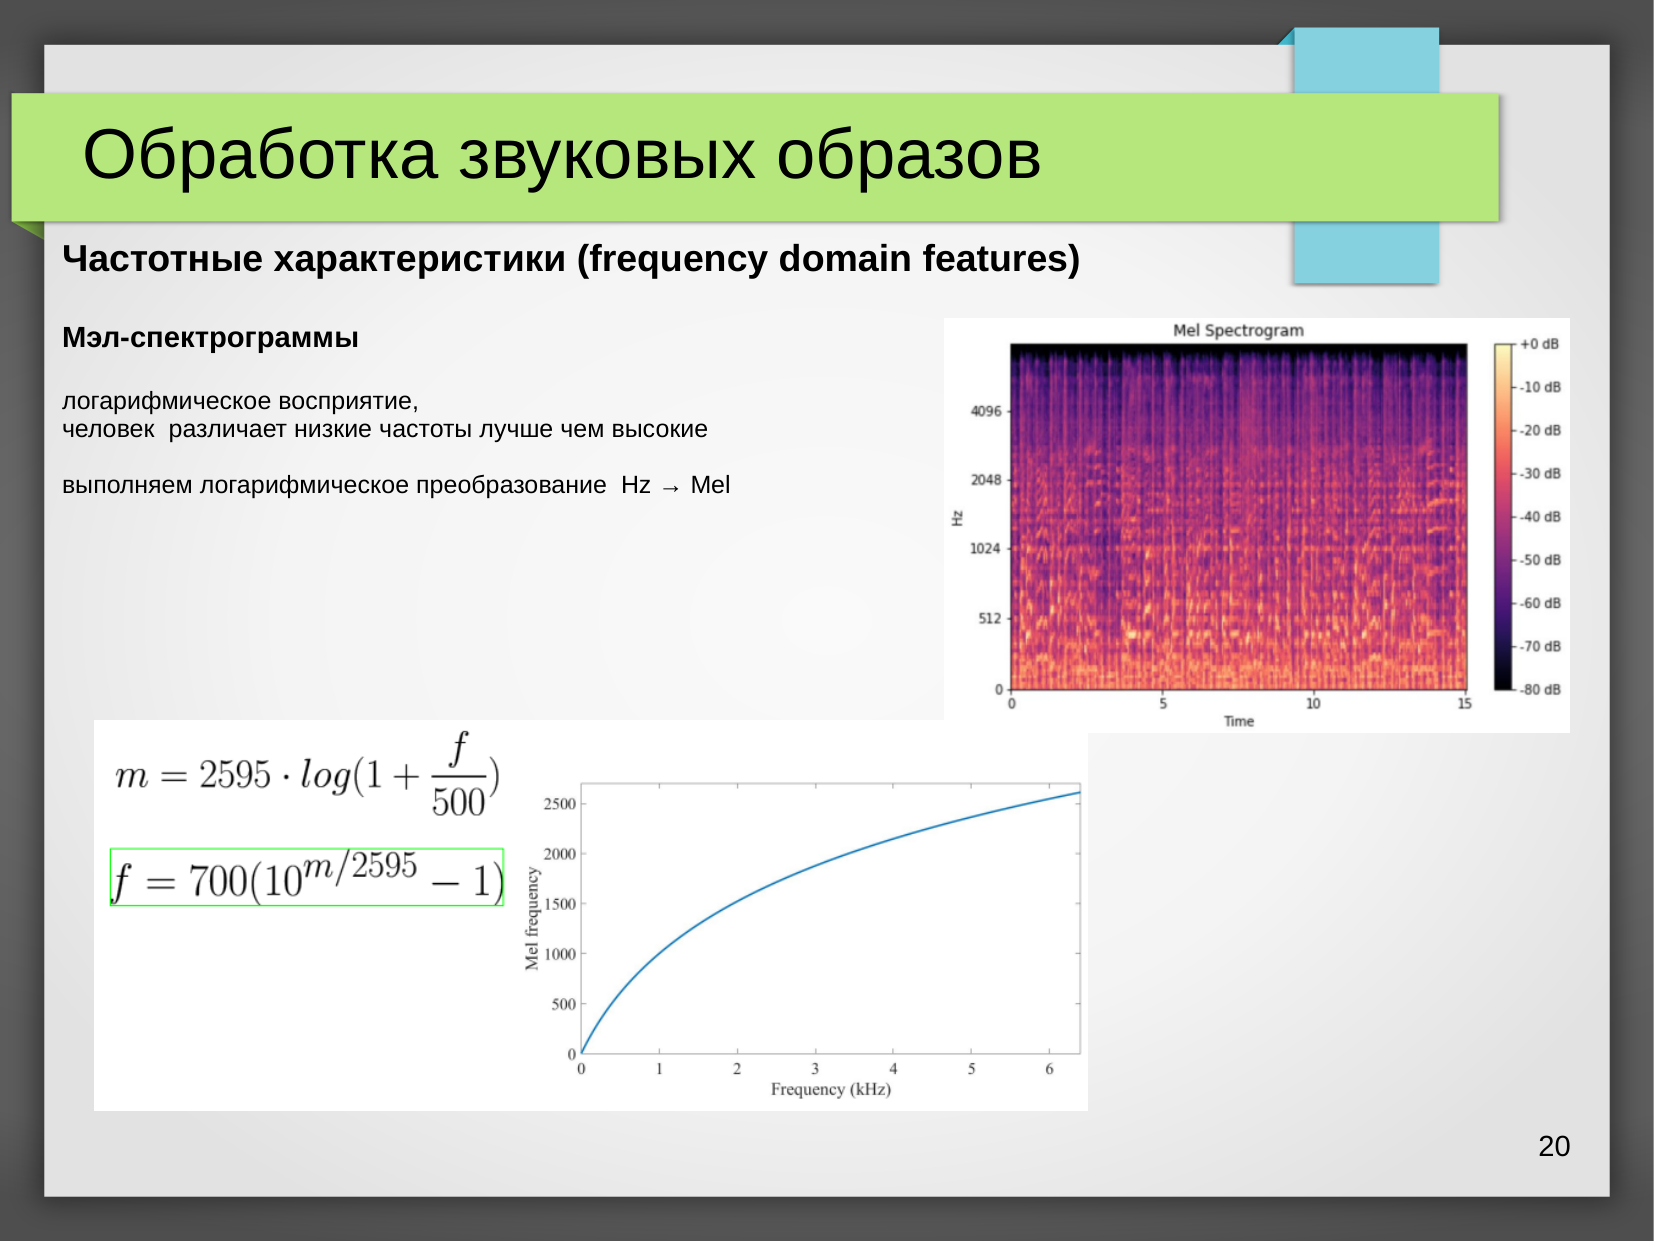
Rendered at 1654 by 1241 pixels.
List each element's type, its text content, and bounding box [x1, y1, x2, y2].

title Обработка звуковых образов [82, 114, 1406, 194]
picture [0, 0, 1654, 1241]
text_box Частотные характеристики (frequency domain features) Мэл-спектрограммы логарифмическое восприятие, человек различает низкие частоты лучше чем высокие выполняем логарифмическое преобразование Hz → Mel [62, 237, 1512, 500]
